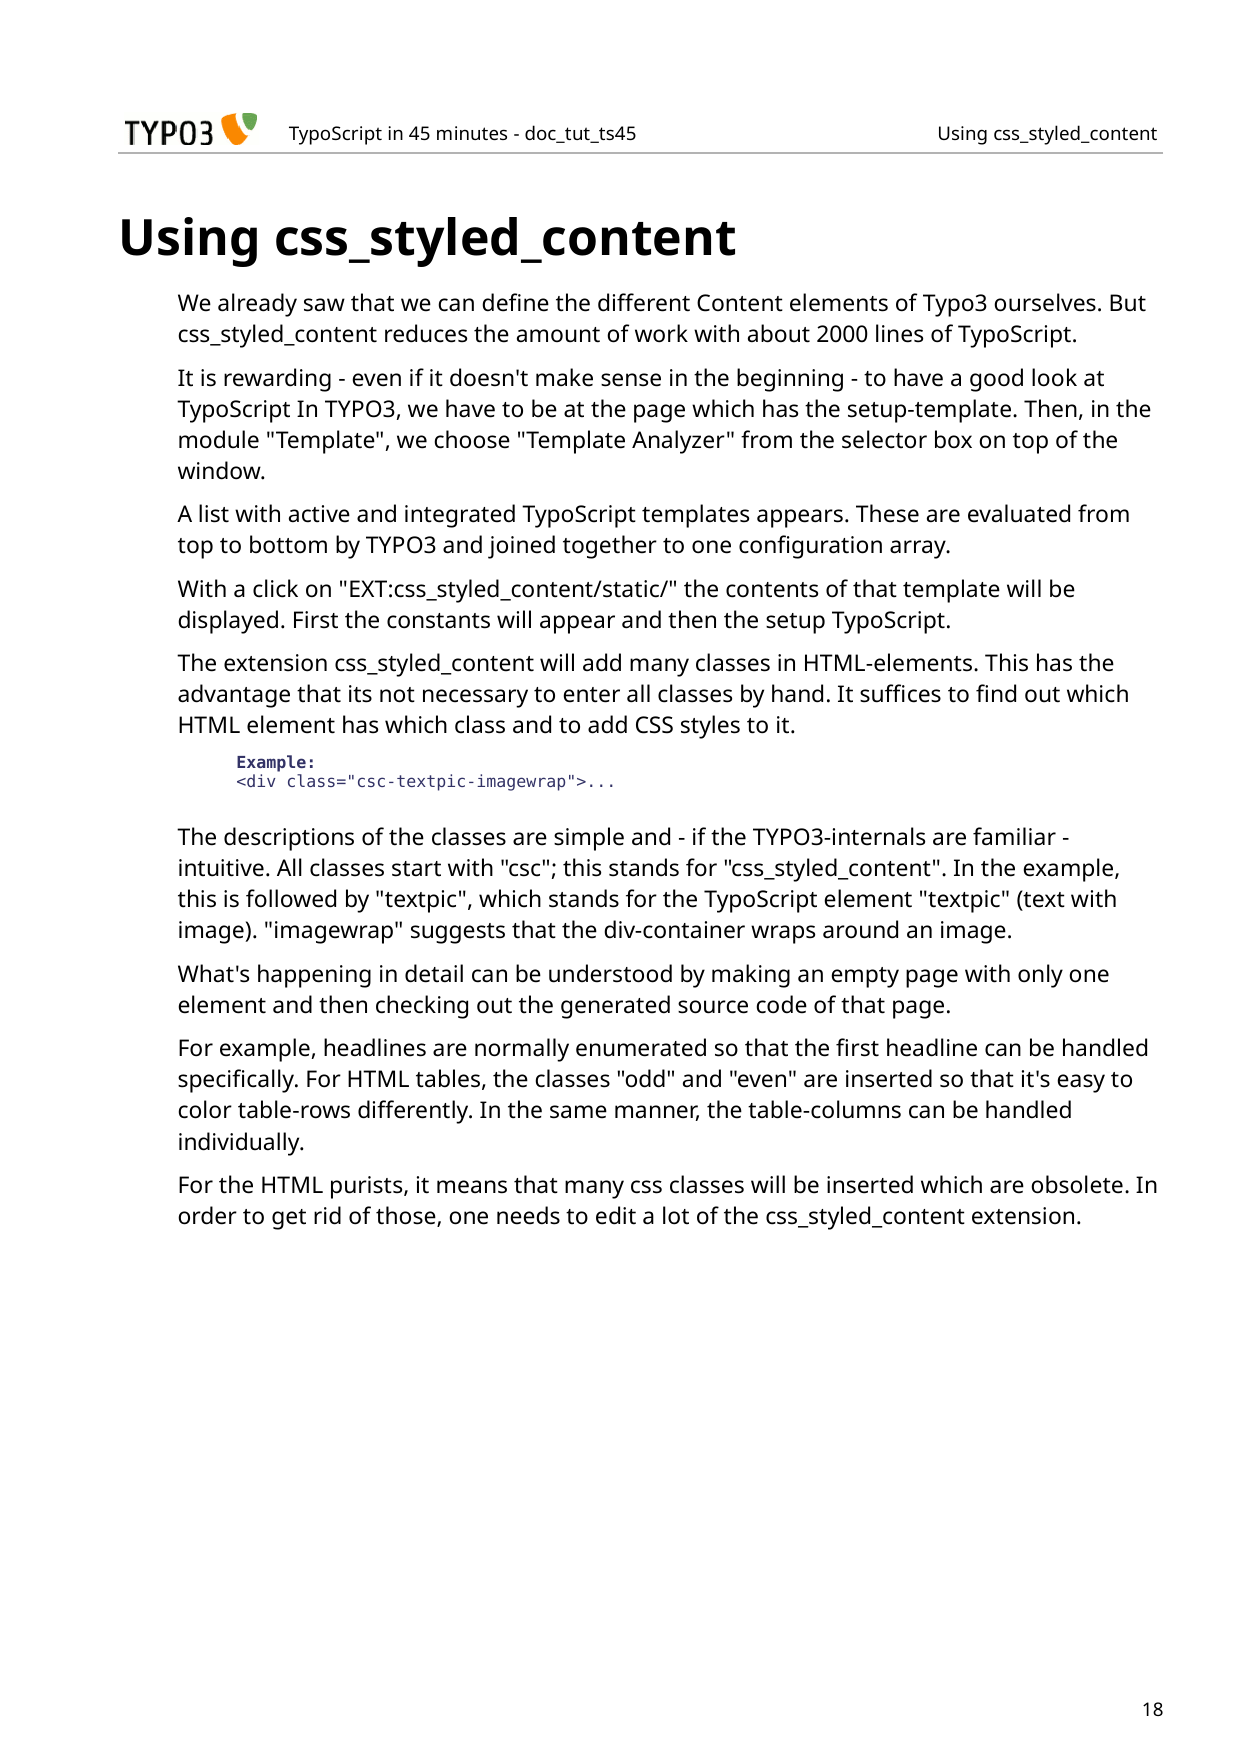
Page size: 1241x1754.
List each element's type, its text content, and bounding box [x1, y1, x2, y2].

text What's happening in detail can be understood by making an empty page with only one element and then checking out the generated source code of that page. [177, 958, 1163, 1020]
text The descriptions of the classes are simple and - if the TYPO3-internals are familiar - intuitive. All classes start with "csc"; this stands for "css_styled_content". In the example, this is followed by "textpic", which stands for the TypoScript element "textpic" (text with image). "imagewrap" suggests that the div-container wraps around an image. [177, 821, 1163, 945]
text The extension css_styled_content will add many classes in HTML-elements. This has the advantage that its not necessary to enter all classes by hand. It suffices to find out which HTML element has which class and to add CSS styles to it. [177, 647, 1163, 740]
text It is rewarding - even if it doesn't make sense in the beginning - to have a good look at TypoScript In TYPO3, we have to be at the page which has the setup-template. Then, in the module "Template", we choose "Template Analyzer" from the selector box on top of the window. [177, 362, 1163, 486]
text For the HTML purists, it means that many css classes will be inserted which are obsolete. In order to get rid of those, one needs to edit a lot of the css_styled_content extension. [177, 1169, 1163, 1231]
text <div class="csc-textpic-imagewrap">... [236, 772, 1163, 792]
subtitle Using css_styled_content [118, 202, 1163, 269]
text For example, headlines are normally enumerated so that the first headline can be handled specifically. For HTML tables, the classes "odd" and "even" are inserted so that it's easy to color table-rows differently. In the same manner, the table-columns can be handled individually. [177, 1032, 1163, 1156]
picture [124, 112, 260, 145]
text With a click on "EXT:css_styled_content/static/" the contents of that template will be displayed. First the constants will appear and then the setup TypoScript. [177, 573, 1163, 635]
text A list with active and integrated TypoScript templates appears. These are evaluated from top to bottom by TYPO3 and joined together to one configuration array. [177, 498, 1163, 560]
text Example: [236, 753, 1163, 772]
text We already saw that we can define the different Content elements of Typo3 ourselves. But css_styled_content reduces the amount of work with about 2000 lines of TypoScript. [177, 287, 1163, 349]
